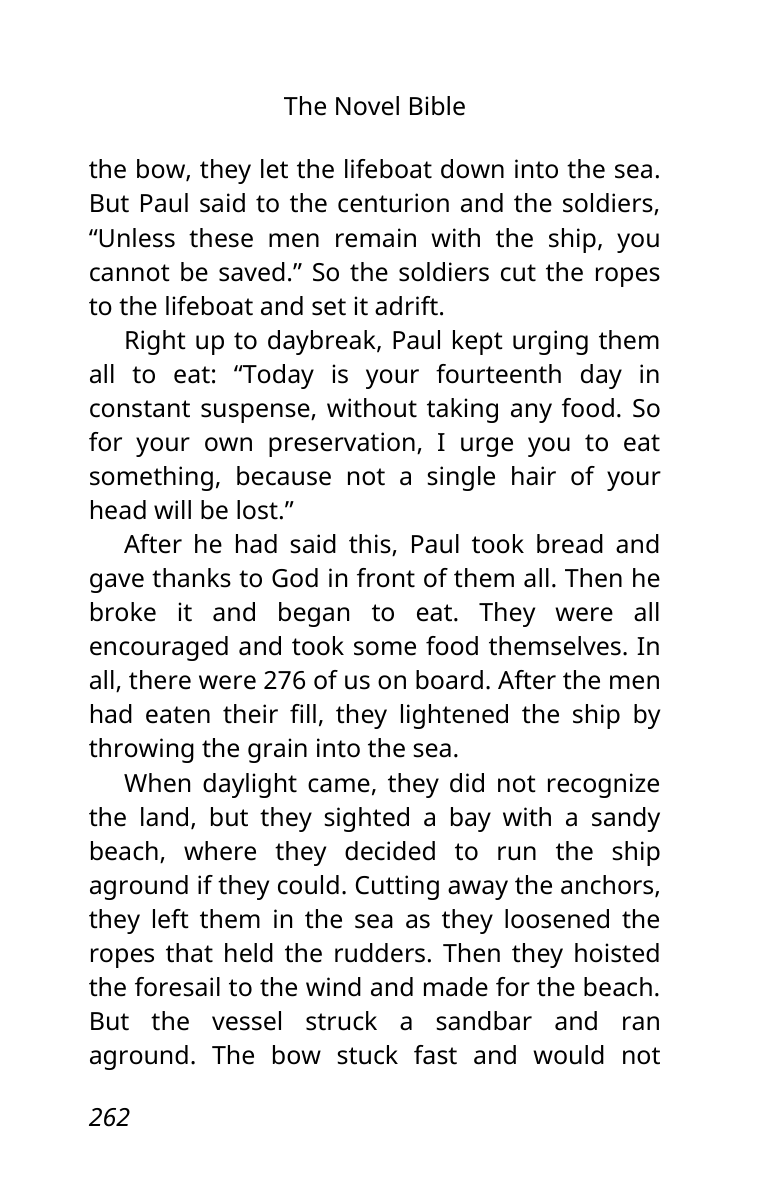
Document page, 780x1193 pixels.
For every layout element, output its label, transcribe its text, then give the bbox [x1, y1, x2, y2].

text When daylight came, they did not recognize the land, but they sighted a bay with a sandy beach, where they decided to run the ship aground if they could. Cutting away the anchors, they left them in the sea as they loosened the ropes that held the rudders. Then they hoisted the foresail to the wind and made for the beach. But the vessel struck a sandbar and ran aground. The bow stuck fast and would not [88, 765, 661, 1072]
text the bow, they let the lifeboat down into the sea. But Paul said to the centurion and the soldiers, “Unless these men remain with the ship, you cannot be saved.” So the soldiers cut the ropes to the lifeboat and set it adrift. [88, 152, 661, 322]
text After he had said this, Paul took bread and gave thanks to God in front of them all. Then he broke it and began to eat. They were all encouraged and took some food themselves. In all, there were 276 of us on board. After the men had eaten their fill, they lightened the ship by throwing the grain into the sea. [88, 527, 661, 765]
text Right up to daybreak, Paul kept urging them all to eat: “Today is your fourteenth day in constant suspense, without taking any food. So for your own preservation, I urge you to eat something, because not a single hair of your head will be lost.” [88, 322, 661, 527]
